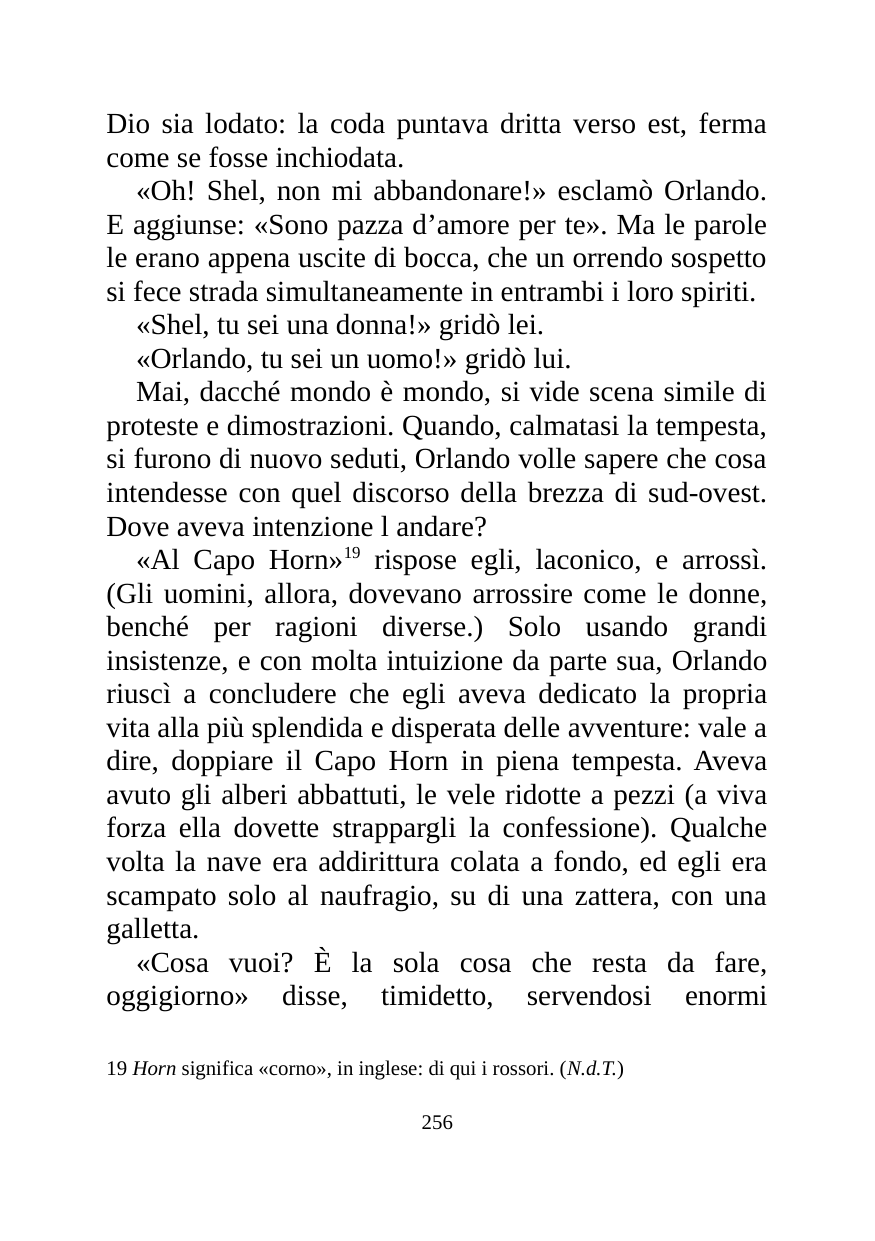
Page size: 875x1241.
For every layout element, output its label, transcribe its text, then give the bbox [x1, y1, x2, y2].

text «Shel, tu sei una donna!» gridò lei. [106, 307, 768, 341]
text «Cosa vuoi? È la sola cosa che resta da fare, oggigiorno» disse, timidetto, servendosi enormi [106, 945, 768, 1012]
text Mai, dacché mondo è mondo, si vide scena simile di proteste e dimostrazioni. Quando, calmatasi la tempesta, si furono di nuovo seduti, Orlando volle sapere che cosa intendesse con quel discorso della brezza di sud-ovest. Dove aveva intenzione l andare? [106, 374, 768, 542]
text Horn significa «corno», in inglese: di qui i rossori. (N.d.T.) [106, 1056, 768, 1080]
text «Oh! Shel, non mi abbandonare!» esclamò Orlando. E aggiunse: «Sono pazza d’amore per te». Ma le parole le erano appena uscite di bocca, che un orrendo sospetto si fece strada simultaneamente in entrambi i loro spiriti. [106, 173, 768, 307]
text «Orlando, tu sei un uomo!» gridò lui. [106, 341, 768, 374]
text Dio sia lodato: la coda puntava dritta verso est, ferma come se fosse inchiodata. [106, 106, 768, 173]
text «Al Capo Horn» rispose egli, laconico, e arrossì. (Gli uomini, allora, dovevano arrossire come le donne, benché per ragioni diverse.) Solo usando grandi insistenze, e con molta intuizione da parte sua, Orlando riuscì a concludere che egli aveva dedicato la propria vita alla più splendida e disperata delle avventure: vale a dire, doppiare il Capo Horn in piena tempesta. Aveva avuto gli alberi abbattuti, le vele ridotte a pezzi (a viva forza ella dovette strappargli la confessione). Qualche volta la nave era addirittura colata a fondo, ed egli era scampato solo al naufragio, su di una zattera, con una galletta. [106, 542, 768, 945]
